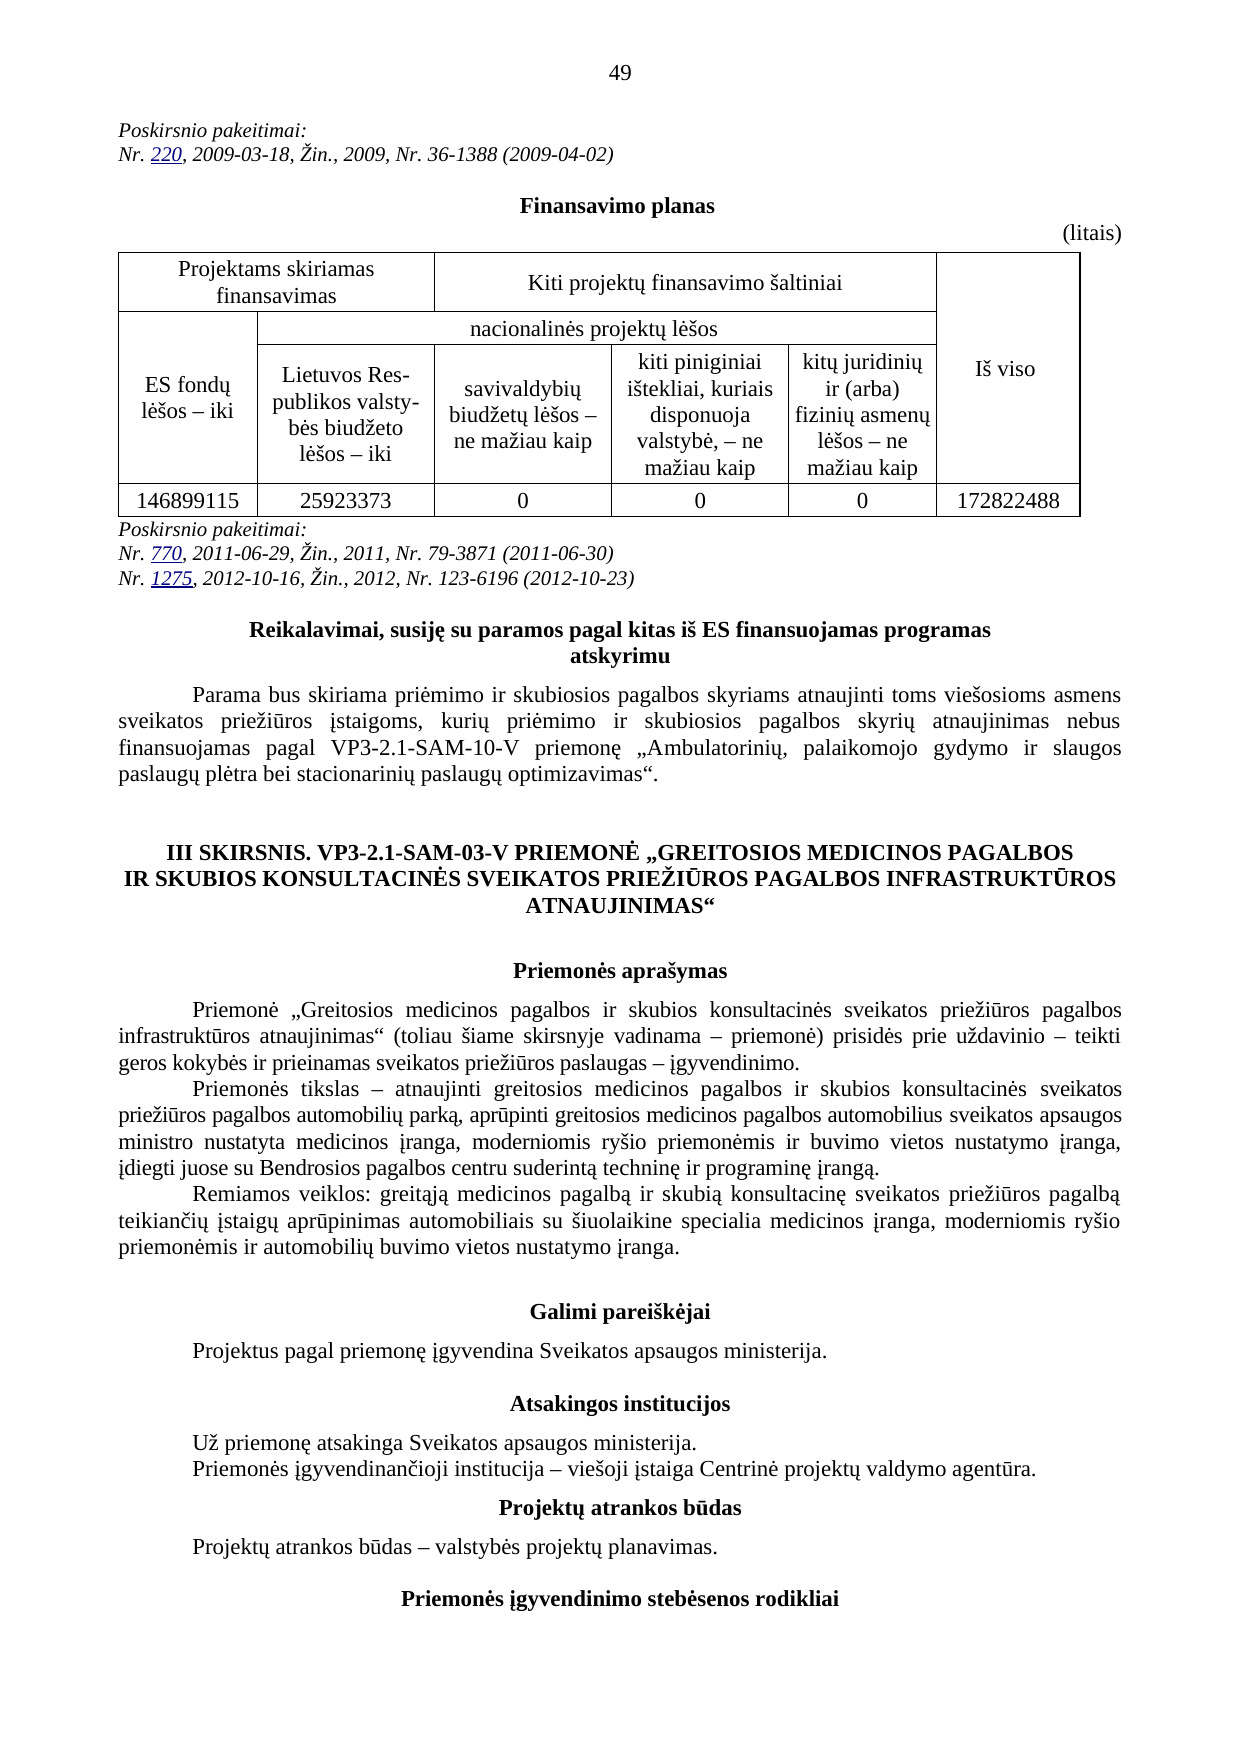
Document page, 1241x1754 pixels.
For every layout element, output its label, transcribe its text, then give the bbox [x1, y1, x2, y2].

subtitle III SKIRSNIS. VP3-2.1-SAM-03-V PRIEMONĖ „GREITOSIOS MEDICINOS PAGALBOS IR SKUBIOS KONSULTACINĖS SVEIKATOS PRIEŽIŪROS PAGALBOS INFRASTRUKTŪROS ATNAUJINIMAS“ [118, 839, 1122, 918]
table_cell 25923373 [258, 484, 434, 516]
text Poskirsnio pakeitimai: [118, 118, 1122, 142]
table_cell 146899115 [119, 484, 257, 516]
text Projektų atrankos būdas [118, 1494, 1122, 1520]
text Už priemonę atsakinga Sveikatos apsaugos ministerija. [118, 1429, 1122, 1455]
table_cell 0 [612, 484, 788, 516]
table_cell nacionalinės projektų lėšos [258, 312, 936, 344]
text (litais) [118, 219, 1122, 245]
text Parama bus skiriama priėmimo ir skubiosios pagalbos skyriams atnaujinti toms viešosioms asmens sveikatos priežiūros įstaigoms, kurių priėmimo ir skubiosios pagalbos skyrių atnaujinimas nebus finansuojamas pagal VP3-2.1-SAM-10-V priemonę „Ambulatorinių, palaikomojo gydymo ir slaugos paslaugų plėtra bei stacionarinių paslaugų optimizavimas“. [118, 681, 1122, 786]
table_header Kiti projektų finansavimo šaltiniai [435, 253, 936, 311]
table_cell kitų juridinių ir (arba) fizinių asmenų lėšos – ne mažiau kaip [789, 345, 936, 483]
text Finansavimo planas [118, 193, 1122, 219]
text Remiamos veiklos: greitąją medicinos pagalbą ir skubią konsultacinę sveikatos priežiūros pagalbą teikiančių įstaigų aprūpinimas automobiliais su šiuolaikine specialia medicinos įranga, moderniomis ryšio priemonėmis ir automobilių buvimo vietos nustatymo įranga. [118, 1180, 1122, 1259]
text Reikalavimai, susiję su paramos pagal kitas iš ES finansuojamas programas atskyrimu [118, 616, 1122, 668]
table_cell 172822488 [937, 484, 1079, 516]
table_header Projektams skiriamas finansavimas [119, 253, 434, 311]
text Priemonės aprašymas [118, 957, 1122, 983]
text Nr. 770, 2011-06-29, Žin., 2011, Nr. 79-3871 (2011-06-30) [118, 541, 1122, 565]
text Priemonės tikslas – atnaujinti greitosios medicinos pagalbos ir skubios konsultacinės sveikatos priežiūros pagalbos automobilių parką, aprūpinti greitosios medicinos pagalbos automobilius sveikatos apsaugos ministro nustatyta medicinos įranga, moderniomis ryšio priemonėmis ir buvimo vietos nustatymo įranga, įdiegti juose su Bendrosios pagalbos centru suderintą techninę ir programinę įrangą. [118, 1075, 1122, 1180]
table_cell savivaldybių biudžetų lėšos – ne mažiau kaip [435, 345, 611, 483]
table_cell ES fondų lėšos – iki [119, 312, 257, 483]
text Galimi pareiškėjai [118, 1298, 1122, 1325]
text Priemonės įgyvendinimo stebėsenos rodikliai [118, 1586, 1122, 1612]
text Poskirsnio pakeitimai: [118, 517, 1122, 541]
text Atsakingos institucijos [118, 1390, 1122, 1416]
text Projektus pagal priemonę įgyvendina Sveikatos apsaugos ministerija. [118, 1337, 1122, 1363]
text Nr. 220, 2009-03-18, Žin., 2009, Nr. 36-1388 (2009-04-02) [118, 142, 1122, 166]
table_cell Lietuvos Res­publikos valsty­bės biudžeto lėšos – iki [258, 345, 434, 483]
table_cell 0 [789, 484, 936, 516]
text Nr. 1275, 2012-10-16, Žin., 2012, Nr. 123-6196 (2012-10-23) [118, 565, 1122, 589]
table_header Iš viso [937, 253, 1079, 483]
text Priemonės įgyvendinančioji institucija – viešoji įstaiga Centrinė projektų valdymo agentūra. [118, 1455, 1122, 1481]
text Priemonė „Greitosios medicinos pagalbos ir skubios konsultacinės sveikatos priežiūros pagalbos infrastruktūros atnaujinimas“ (toliau šiame skirsnyje vadinama – priemonė) prisidės prie uždavinio – teikti geros kokybės ir prieinamas sveikatos priežiūros paslaugas – įgyvendinimo. [118, 996, 1122, 1075]
table_cell 0 [435, 484, 611, 516]
text Projektų atrankos būdas – valstybės projektų planavimas. [118, 1533, 1122, 1559]
table_cell kiti piniginiai ištekliai, kuriais disponuoja valstybė, – ne mažiau kaip [612, 345, 788, 483]
